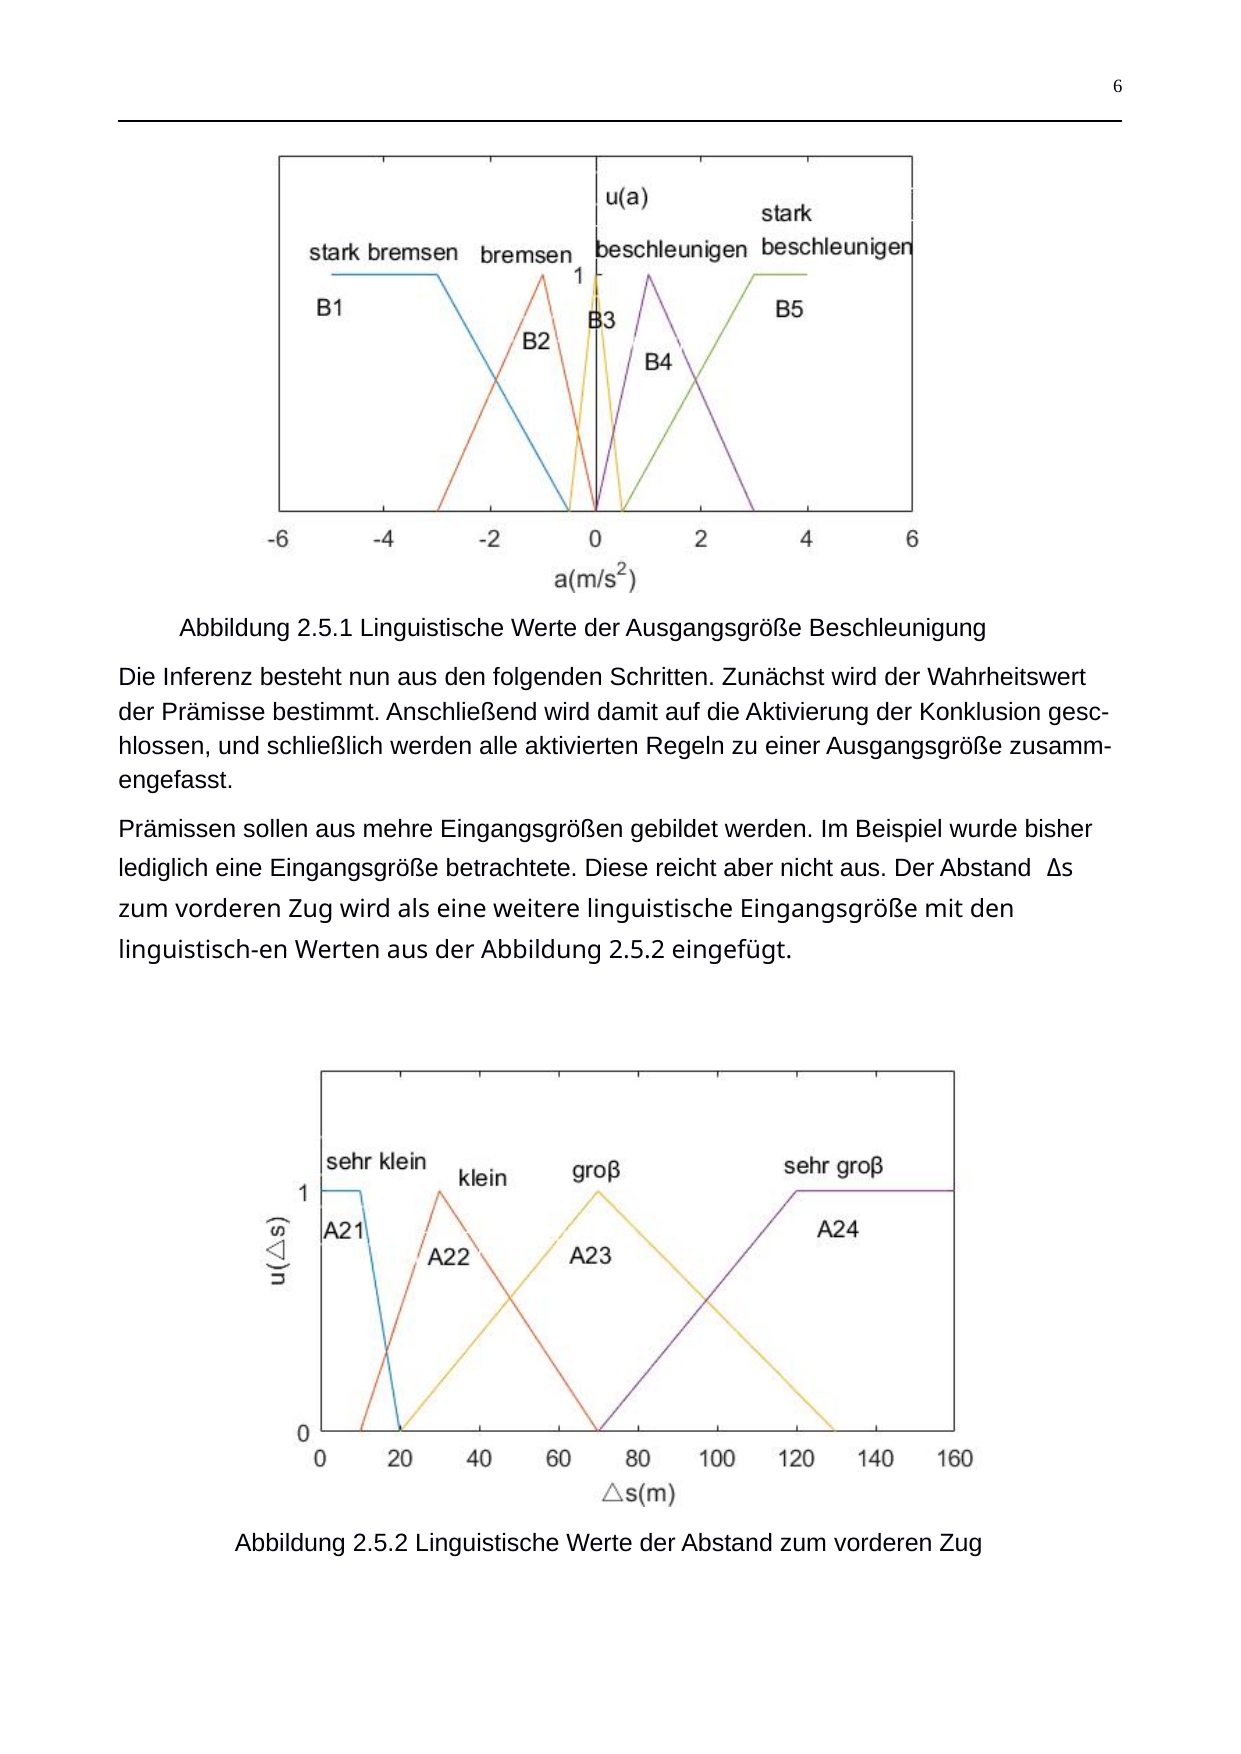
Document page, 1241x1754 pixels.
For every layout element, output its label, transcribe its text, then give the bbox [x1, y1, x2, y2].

text Die Inferenz besteht nun aus den folgenden Schritten. Zunächst wird der Wahrheitswert der Prämisse bestimmt. Anschließend wird damit auf die Aktivierung der Konklusion gesc-hlossen, und schließlich werden alle aktivierten Regeln zu einer Ausgangsgröße zusamm-engefasst. [118, 662, 1122, 794]
text Abbildung 2.5.2 Linguistische Werte der Abstand zum vorderen Zug [118, 1528, 1122, 1557]
text Abbildung 2.5.1 Linguistische Werte der Ausgangsgröße Beschleunigung [118, 613, 1122, 642]
picture [215, 1036, 1033, 1507]
text Prämissen sollen aus mehre Eingangsgrößen gebildet werden. Im Beispiel wurde bisher lediglich eine Eingangsgröße betrachtete. Diese reicht aber nicht aus. Der Abstand Δs zum vorderen Zug wird als eine weitere linguistische Eingangsgröße mit den linguistisch-en Werten aus der Abbildung 2.5.2 eingefügt. [118, 814, 1122, 966]
picture [173, 122, 991, 593]
